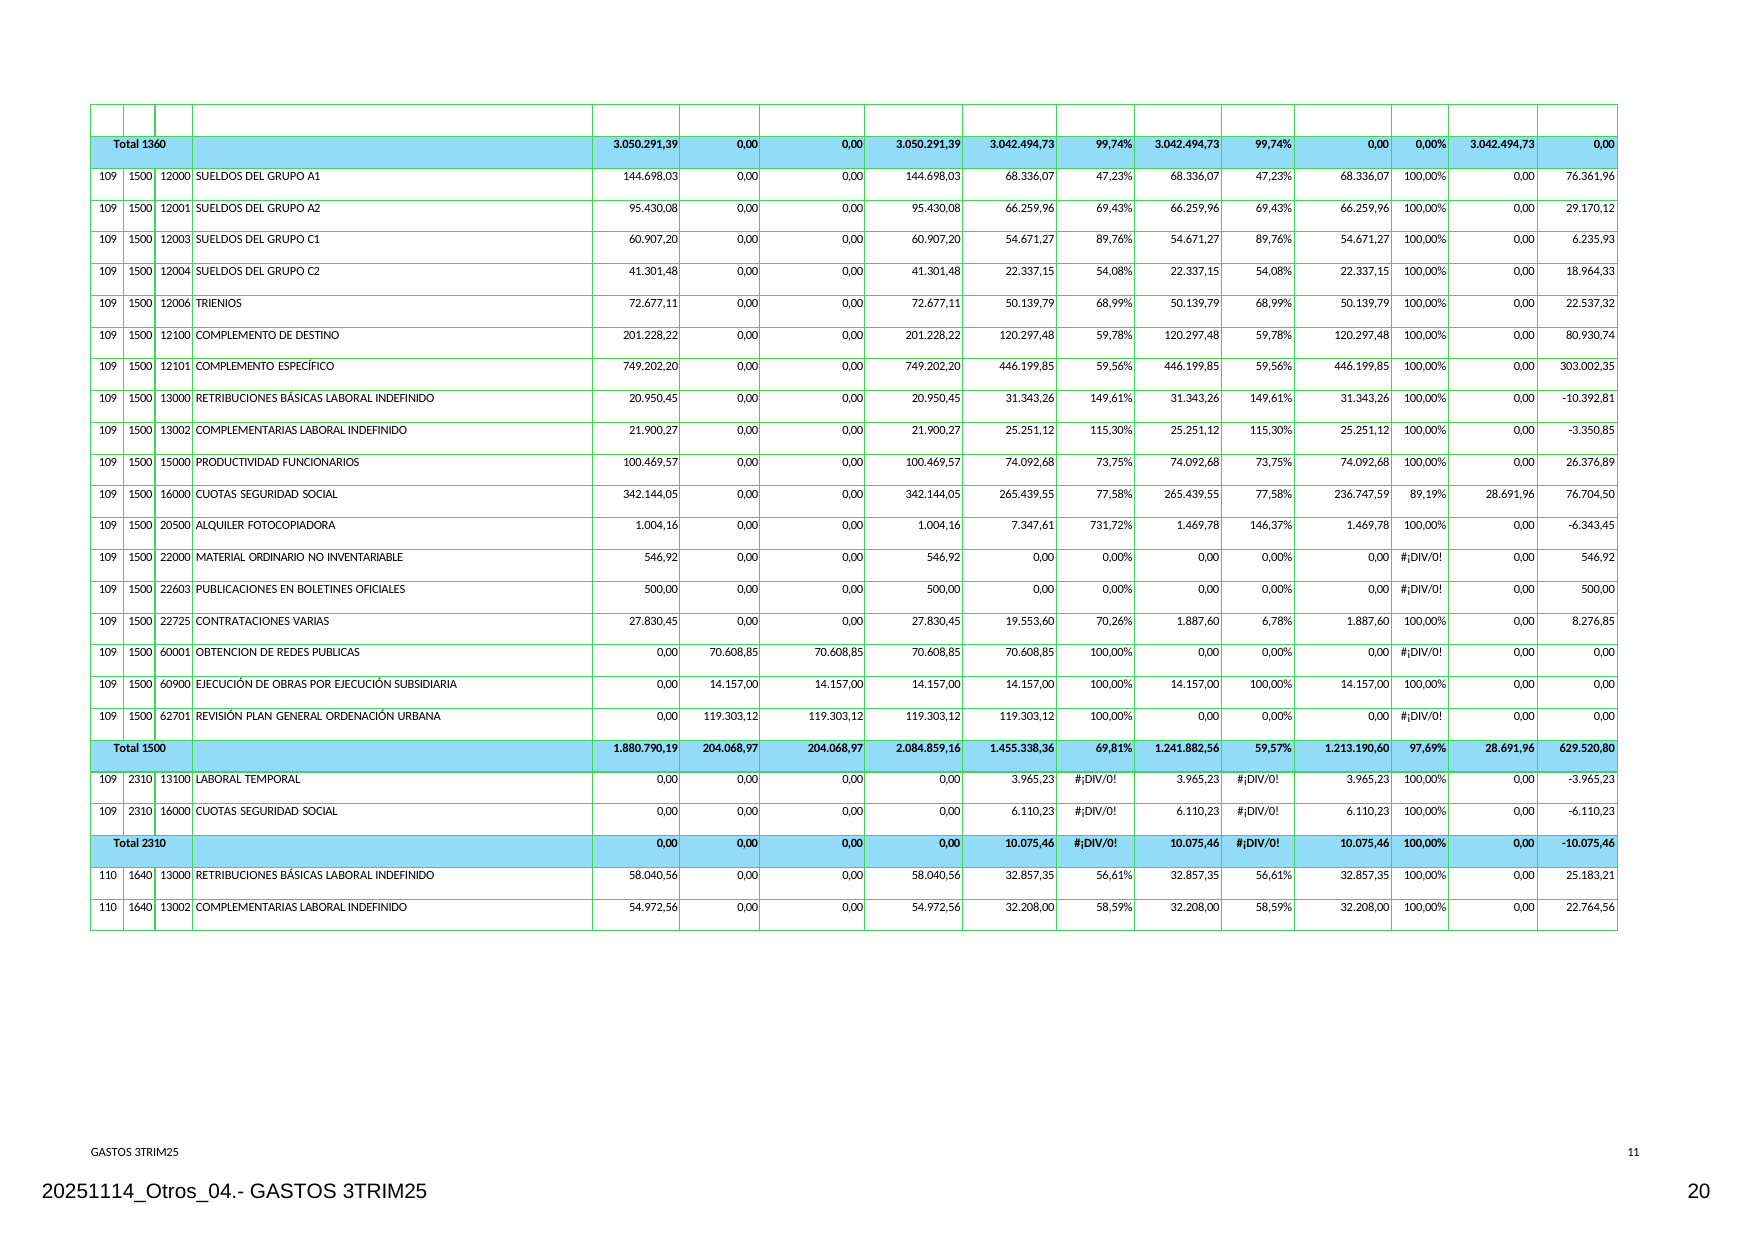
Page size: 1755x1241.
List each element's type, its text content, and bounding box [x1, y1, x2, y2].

table_cell 32.208,00 [1135, 900, 1221, 930]
table_cell SUELDOS DEL GRUPO A2 [193, 201, 592, 231]
table_cell 1500 [124, 296, 154, 327]
table_cell 100,00% [1392, 232, 1448, 263]
table_cell 70.608,85 [760, 645, 864, 676]
table_cell 0,00 [680, 201, 759, 231]
table_cell 8.276,85 [1538, 614, 1617, 644]
table_cell 97,69% [1392, 741, 1448, 771]
table_cell 749.202,20 [593, 359, 679, 390]
table_cell 25.251,12 [1295, 423, 1391, 454]
table_cell 0,00 [760, 486, 864, 517]
table_cell 109 [91, 804, 123, 835]
table_cell 0,00 [680, 804, 759, 835]
table_cell 0,00 [760, 264, 864, 295]
table_cell 119.303,12 [865, 709, 962, 740]
table_cell 342.144,05 [593, 486, 679, 517]
table_cell 1500 [124, 614, 154, 644]
table_cell COMPLEMENTARIAS LABORAL INDEFINIDO [193, 423, 592, 454]
table_cell LABORAL TEMPORAL [193, 773, 592, 803]
table_cell 0,00 [1538, 709, 1617, 740]
table_cell 14.157,00 [1295, 677, 1391, 708]
table_cell 109 [91, 486, 123, 517]
table_cell [593, 105, 679, 136]
table_cell 100.469,57 [865, 455, 962, 485]
table_cell 0,00 [1135, 709, 1221, 740]
table_cell #¡DIV/0! [1222, 773, 1294, 803]
table_cell 100,00% [1392, 391, 1448, 422]
table_cell 629.520,80 [1538, 741, 1617, 771]
table_cell [680, 105, 759, 136]
table_cell #¡DIV/0! [1222, 836, 1294, 867]
table_cell 0,00 [760, 391, 864, 422]
table_cell 446.199,85 [1135, 359, 1221, 390]
table_cell 149,61% [1222, 391, 1294, 422]
table_cell 1640 [124, 900, 154, 930]
table_cell 265.439,55 [963, 486, 1056, 517]
table_cell PUBLICACIONES EN BOLETINES OFICIALES [193, 582, 592, 613]
table_cell 12000 [156, 169, 192, 199]
table_cell [1295, 105, 1391, 136]
table_cell 60.907,20 [865, 232, 962, 263]
table_cell 109 [91, 773, 123, 803]
table_cell 0,00 [1449, 518, 1537, 549]
table_cell 0,00 [760, 137, 864, 168]
table_cell 54.972,56 [865, 900, 962, 930]
table_cell 12101 [156, 359, 192, 390]
table_cell 0,00 [680, 264, 759, 295]
table_cell 0,00 [1135, 645, 1221, 676]
table_cell 95.430,08 [593, 201, 679, 231]
table_cell 146,37% [1222, 518, 1294, 549]
table_cell 89,19% [1392, 486, 1448, 517]
table_cell 58.040,56 [865, 868, 962, 898]
table_cell 0,00 [963, 550, 1056, 581]
table_cell REVISIÓN PLAN GENERAL ORDENACIÓN URBANA [193, 709, 592, 740]
table_cell 546,92 [1538, 550, 1617, 581]
table_cell 59,56% [1057, 359, 1134, 390]
table_cell 109 [91, 264, 123, 295]
table_cell 10.075,46 [1295, 836, 1391, 867]
table_cell 0,00 [1449, 900, 1537, 930]
table_cell 69,81% [1057, 741, 1134, 771]
table_cell #¡DIV/0! [1392, 550, 1448, 581]
table_cell 73,75% [1222, 455, 1294, 485]
table_cell 100,00% [1392, 169, 1448, 199]
table_cell 15000 [156, 455, 192, 485]
table_cell 109 [91, 201, 123, 231]
table_cell 446.199,85 [1295, 359, 1391, 390]
table_cell 22.764,56 [1538, 900, 1617, 930]
table_cell 0,00 [680, 328, 759, 358]
table_cell 22.537,32 [1538, 296, 1617, 327]
table_cell 119.303,12 [963, 709, 1056, 740]
table_cell ALQUILER FOTOCOPIADORA [193, 518, 592, 549]
table_cell SUELDOS DEL GRUPO A1 [193, 169, 592, 199]
table_cell 109 [91, 296, 123, 327]
table_cell 60.907,20 [593, 232, 679, 263]
table_cell 0,00 [760, 359, 864, 390]
table_cell 31.343,26 [1135, 391, 1221, 422]
table_cell 109 [91, 328, 123, 358]
table_cell 68,99% [1222, 296, 1294, 327]
table_cell 0,00 [760, 201, 864, 231]
table_cell 28.691,96 [1449, 486, 1537, 517]
table_cell 54.972,56 [593, 900, 679, 930]
table_cell 0,00% [1222, 582, 1294, 613]
table_cell 25.251,12 [963, 423, 1056, 454]
table_cell 0,00 [1449, 677, 1537, 708]
table_cell 0,00 [760, 169, 864, 199]
table_cell 100,00% [1392, 518, 1448, 549]
table_cell 1500 [124, 201, 154, 231]
table_cell 1500 [124, 169, 154, 199]
table_cell 13100 [156, 773, 192, 803]
table_cell MATERIAL ORDINARIO NO INVENTARIABLE [193, 550, 592, 581]
table_cell [193, 836, 592, 867]
table_cell 0,00 [680, 232, 759, 263]
table_cell 0,00 [1449, 868, 1537, 898]
table_cell 110 [91, 900, 123, 930]
table_cell 6.110,23 [963, 804, 1056, 835]
table_cell 22603 [156, 582, 192, 613]
table_cell 54.671,27 [1135, 232, 1221, 263]
table_cell 1500 [124, 582, 154, 613]
table_cell 54,08% [1057, 264, 1134, 295]
table_cell 1.004,16 [593, 518, 679, 549]
table_cell 0,00 [680, 359, 759, 390]
table_cell -10.392,81 [1538, 391, 1617, 422]
table_cell 303.002,35 [1538, 359, 1617, 390]
table_cell #¡DIV/0! [1392, 582, 1448, 613]
table_cell 0,00 [760, 836, 864, 867]
table_cell [1135, 105, 1221, 136]
table_cell SUELDOS DEL GRUPO C2 [193, 264, 592, 295]
table_cell 100,00% [1057, 709, 1134, 740]
table_cell 20500 [156, 518, 192, 549]
table_cell 0,00 [680, 391, 759, 422]
table_cell 100,00% [1392, 804, 1448, 835]
table_cell 546,92 [865, 550, 962, 581]
table_cell 109 [91, 169, 123, 199]
table_cell 236.747,59 [1295, 486, 1391, 517]
table_cell [193, 137, 592, 168]
table_cell 0,00 [760, 582, 864, 613]
table_cell 54.671,27 [963, 232, 1056, 263]
table_cell 0,00 [1295, 582, 1391, 613]
table_cell SUELDOS DEL GRUPO C1 [193, 232, 592, 263]
table_cell 69,43% [1222, 201, 1294, 231]
table_cell 1500 [124, 677, 154, 708]
table_cell 0,00 [1449, 582, 1537, 613]
table_cell CUOTAS SEGURIDAD SOCIAL [193, 486, 592, 517]
table_cell 31.343,26 [963, 391, 1056, 422]
table_cell 0,00 [1449, 328, 1537, 358]
table_cell 0,00 [680, 868, 759, 898]
table_cell 100,00% [1392, 201, 1448, 231]
table_cell 100,00% [1392, 900, 1448, 930]
table_cell 66.259,96 [1135, 201, 1221, 231]
table_cell 56,61% [1057, 868, 1134, 898]
table_cell 2310 [124, 773, 154, 803]
table_cell #¡DIV/0! [1057, 773, 1134, 803]
table_cell 76.361,96 [1538, 169, 1617, 199]
table_cell 10.075,46 [963, 836, 1056, 867]
table_cell RETRIBUCIONES BÁSICAS LABORAL INDEFINIDO [193, 391, 592, 422]
table_cell 3.042.494,73 [963, 137, 1056, 168]
table_cell 110 [91, 868, 123, 898]
table_cell 1.887,60 [1135, 614, 1221, 644]
table_cell [1538, 105, 1617, 136]
table_cell 109 [91, 423, 123, 454]
table_cell 12004 [156, 264, 192, 295]
table_cell 68.336,07 [963, 169, 1056, 199]
table_cell 100,00% [1222, 677, 1294, 708]
table_cell 100,00% [1057, 677, 1134, 708]
table_cell 58,59% [1057, 900, 1134, 930]
table_cell 109 [91, 391, 123, 422]
table_cell 58,59% [1222, 900, 1294, 930]
table_cell 47,23% [1222, 169, 1294, 199]
table_cell 1.455.338,36 [963, 741, 1056, 771]
table_cell 109 [91, 518, 123, 549]
table_cell -10.075,46 [1538, 836, 1617, 867]
table_cell 3.050.291,39 [593, 137, 679, 168]
table_cell 25.183,21 [1538, 868, 1617, 898]
table_cell 342.144,05 [865, 486, 962, 517]
table_cell 109 [91, 645, 123, 676]
table_cell 0,00 [680, 582, 759, 613]
table_cell 0,00 [680, 137, 759, 168]
table_cell 6.110,23 [1295, 804, 1391, 835]
table_cell 16000 [156, 486, 192, 517]
table_cell 1.880.790,19 [593, 741, 679, 771]
table_cell 0,00 [1449, 359, 1537, 390]
table_cell 60001 [156, 645, 192, 676]
table_cell 109 [91, 614, 123, 644]
table_cell 73,75% [1057, 455, 1134, 485]
table_cell 0,00% [1392, 137, 1448, 168]
table_cell 201.228,22 [593, 328, 679, 358]
table_cell 27.830,45 [865, 614, 962, 644]
table_cell 21.900,27 [865, 423, 962, 454]
table_cell 0,00 [760, 296, 864, 327]
table_cell 14.157,00 [1135, 677, 1221, 708]
table_cell 1500 [124, 264, 154, 295]
table_cell 99,74% [1057, 137, 1134, 168]
table_cell 0,00 [593, 677, 679, 708]
table_cell 22000 [156, 550, 192, 581]
table_cell 0,00 [1295, 137, 1391, 168]
table_cell 41.301,48 [865, 264, 962, 295]
table_cell 100,00% [1392, 264, 1448, 295]
table_cell -3.350,85 [1538, 423, 1617, 454]
table_cell 0,00 [1449, 264, 1537, 295]
table_cell 1.887,60 [1295, 614, 1391, 644]
table_cell 1500 [124, 328, 154, 358]
table_cell [1449, 105, 1537, 136]
table_cell CUOTAS SEGURIDAD SOCIAL [193, 804, 592, 835]
table_cell 16000 [156, 804, 192, 835]
table_cell 0,00 [1449, 455, 1537, 485]
table_cell 109 [91, 677, 123, 708]
table_cell 22725 [156, 614, 192, 644]
table_cell 80.930,74 [1538, 328, 1617, 358]
table_cell 109 [91, 455, 123, 485]
table_cell [865, 105, 962, 136]
table_cell 7.347,61 [963, 518, 1056, 549]
table_cell 1500 [124, 645, 154, 676]
table_cell 47,23% [1057, 169, 1134, 199]
table_cell [193, 741, 592, 771]
table_cell 70.608,85 [963, 645, 1056, 676]
table_cell 22.337,15 [1295, 264, 1391, 295]
table_cell 54,08% [1222, 264, 1294, 295]
table_cell 70.608,85 [680, 645, 759, 676]
table_cell 100,00% [1392, 296, 1448, 327]
table_cell 0,00 [1449, 709, 1537, 740]
table_cell 0,00 [1538, 137, 1617, 168]
table_cell 32.857,35 [1295, 868, 1391, 898]
table_cell 0,00 [865, 804, 962, 835]
table_cell 62701 [156, 709, 192, 740]
table_cell 0,00 [760, 232, 864, 263]
table_cell 74.092,68 [963, 455, 1056, 485]
table_cell [156, 105, 192, 136]
table_cell 0,00 [865, 773, 962, 803]
table_cell Total 2310 [91, 836, 192, 867]
table_cell 109 [91, 709, 123, 740]
table_cell 74.092,68 [1135, 455, 1221, 485]
table_cell 13000 [156, 391, 192, 422]
table_cell Total 1360 [91, 137, 192, 168]
table_cell 68,99% [1057, 296, 1134, 327]
table_cell 12001 [156, 201, 192, 231]
table_cell 0,00% [1057, 550, 1134, 581]
table_cell 32.208,00 [963, 900, 1056, 930]
table_cell 59,56% [1222, 359, 1294, 390]
table_cell #¡DIV/0! [1392, 645, 1448, 676]
table_cell 100,00% [1392, 773, 1448, 803]
table_cell 0,00 [1449, 201, 1537, 231]
table_cell 13002 [156, 900, 192, 930]
table_cell OBTENCION DE REDES PUBLICAS [193, 645, 592, 676]
table_cell COMPLEMENTO DE DESTINO [193, 328, 592, 358]
table_cell 2.084.859,16 [865, 741, 962, 771]
table_cell TRIENIOS [193, 296, 592, 327]
table_cell 0,00 [1449, 645, 1537, 676]
table_cell 50.139,79 [963, 296, 1056, 327]
table_cell 69,43% [1057, 201, 1134, 231]
table_cell 89,76% [1222, 232, 1294, 263]
table_cell 0,00 [1135, 550, 1221, 581]
table_cell 72.677,11 [865, 296, 962, 327]
table_cell 12003 [156, 232, 192, 263]
table_cell 6.110,23 [1135, 804, 1221, 835]
table_cell 89,76% [1057, 232, 1134, 263]
table_cell 6.235,93 [1538, 232, 1617, 263]
table_cell -6.110,23 [1538, 804, 1617, 835]
table_cell 59,78% [1057, 328, 1134, 358]
table_cell 0,00 [1538, 677, 1617, 708]
table_cell 12100 [156, 328, 192, 358]
table_cell 0,00 [680, 614, 759, 644]
table_cell #¡DIV/0! [1222, 804, 1294, 835]
table_cell 29.170,12 [1538, 201, 1617, 231]
table_cell 14.157,00 [760, 677, 864, 708]
table_cell 0,00 [593, 645, 679, 676]
table_cell 0,00 [680, 169, 759, 199]
table_cell 0,00 [680, 296, 759, 327]
table_cell 3.965,23 [1135, 773, 1221, 803]
table_cell 0,00 [760, 773, 864, 803]
table_cell 68.336,07 [1135, 169, 1221, 199]
table_cell COMPLEMENTO ESPECÍFICO [193, 359, 592, 390]
table_cell 0,00 [1449, 836, 1537, 867]
table_cell 54.671,27 [1295, 232, 1391, 263]
table_cell 120.297,48 [963, 328, 1056, 358]
table_cell 204.068,97 [760, 741, 864, 771]
table_cell 115,30% [1222, 423, 1294, 454]
table_cell 59,57% [1222, 741, 1294, 771]
table_cell [760, 105, 864, 136]
table_cell 100,00% [1057, 645, 1134, 676]
table_cell #¡DIV/0! [1392, 709, 1448, 740]
table_cell 265.439,55 [1135, 486, 1221, 517]
table_cell 0,00 [593, 836, 679, 867]
table_cell 0,00 [1449, 391, 1537, 422]
table_cell [124, 105, 154, 136]
table_cell 25.251,12 [1135, 423, 1221, 454]
table_cell 1500 [124, 359, 154, 390]
table_cell 31.343,26 [1295, 391, 1391, 422]
table_cell 1500 [124, 455, 154, 485]
table_cell 3.965,23 [1295, 773, 1391, 803]
table_cell 13002 [156, 423, 192, 454]
table_cell 1500 [124, 391, 154, 422]
table_cell #¡DIV/0! [1057, 804, 1134, 835]
table_cell 0,00 [593, 773, 679, 803]
table_cell 3.050.291,39 [865, 137, 962, 168]
table_cell 0,00 [760, 804, 864, 835]
table_cell 0,00 [680, 455, 759, 485]
table_cell 66.259,96 [963, 201, 1056, 231]
table_cell 120.297,48 [1135, 328, 1221, 358]
table_cell Total 1500 [91, 741, 192, 771]
table_cell 546,92 [593, 550, 679, 581]
table_cell 0,00 [760, 900, 864, 930]
table_cell 1.213.190,60 [1295, 741, 1391, 771]
table_cell 100,00% [1392, 868, 1448, 898]
table_cell 1500 [124, 423, 154, 454]
table_cell 731,72% [1057, 518, 1134, 549]
table_cell 10.075,46 [1135, 836, 1221, 867]
table_cell 41.301,48 [593, 264, 679, 295]
table_cell RETRIBUCIONES BÁSICAS LABORAL INDEFINIDO [193, 868, 592, 898]
table_cell 0,00% [1222, 645, 1294, 676]
table_cell 0,00 [680, 836, 759, 867]
table_cell 50.139,79 [1295, 296, 1391, 327]
table_cell 0,00 [760, 868, 864, 898]
table_cell 74.092,68 [1295, 455, 1391, 485]
table_cell 0,00% [1222, 709, 1294, 740]
table_cell 100,00% [1392, 455, 1448, 485]
table_cell 1.241.882,56 [1135, 741, 1221, 771]
table_cell 0,00 [1449, 296, 1537, 327]
table_cell 100,00% [1392, 328, 1448, 358]
table_cell 99,74% [1222, 137, 1294, 168]
table_cell 22.337,15 [963, 264, 1056, 295]
table_cell 119.303,12 [680, 709, 759, 740]
table_cell 0,00 [680, 550, 759, 581]
table_cell 60900 [156, 677, 192, 708]
table_cell 119.303,12 [760, 709, 864, 740]
table_cell 66.259,96 [1296, 202, 1390, 230]
table_cell 0,00% [1057, 582, 1134, 613]
table_cell 749.202,20 [865, 359, 962, 390]
table_cell 500,00 [593, 582, 679, 613]
table_cell 13000 [156, 868, 192, 898]
table_cell 0,00 [680, 900, 759, 930]
table_cell 22.337,15 [1135, 264, 1221, 295]
table_cell 0,00 [593, 804, 679, 835]
table_cell 100,00% [1392, 677, 1448, 708]
table_cell 1500 [124, 518, 154, 549]
table_cell 1640 [124, 868, 154, 898]
table_cell 68.336,07 [1295, 169, 1391, 199]
table_cell 70.608,85 [865, 645, 962, 676]
table_cell 0,00 [760, 423, 864, 454]
table_cell 0,00 [1135, 582, 1221, 613]
table_cell 0,00 [680, 773, 759, 803]
table_cell EJECUCIÓN DE OBRAS POR EJECUCIÓN SUBSIDIARIA [193, 677, 592, 708]
table_cell 0,00 [1449, 614, 1537, 644]
table_cell 72.677,11 [593, 296, 679, 327]
table_cell 28.691,96 [1449, 741, 1537, 771]
table_cell 0,00 [1295, 709, 1391, 740]
table_cell 120.297,48 [1295, 328, 1391, 358]
table_cell 0,00 [680, 423, 759, 454]
table_cell 201.228,22 [865, 328, 962, 358]
table_cell 3.042.494,73 [1449, 137, 1537, 168]
table_cell PRODUCTIVIDAD FUNCIONARIOS [193, 455, 592, 485]
table_cell 0,00 [963, 582, 1056, 613]
table_cell [1057, 105, 1134, 136]
table_cell 0,00 [760, 455, 864, 485]
table_cell 0,00 [760, 614, 864, 644]
table_cell 14.157,00 [865, 677, 962, 708]
table_cell 77,58% [1057, 486, 1134, 517]
table_cell 76.704,50 [1538, 486, 1617, 517]
table_cell 0,00 [1449, 550, 1537, 581]
table_cell 100,00% [1392, 423, 1448, 454]
table_cell 0,00% [1222, 550, 1294, 581]
table_cell 26.376,89 [1538, 455, 1617, 485]
table_cell 0,00 [1449, 169, 1537, 199]
table_cell 59,78% [1222, 328, 1294, 358]
table_cell 14.157,00 [680, 677, 759, 708]
table_cell 0,00 [760, 550, 864, 581]
table_cell 109 [91, 232, 123, 263]
table_cell 77,58% [1222, 486, 1294, 517]
table_cell 100,00% [1392, 614, 1448, 644]
table_cell 27.830,45 [593, 614, 679, 644]
table_cell -3.965,23 [1538, 773, 1617, 803]
table_cell COMPLEMENTARIAS LABORAL INDEFINIDO [193, 900, 592, 930]
table_cell 56,61% [1222, 868, 1294, 898]
table_cell 1500 [124, 486, 154, 517]
table_cell 144.698,03 [865, 169, 962, 199]
table_cell 0,00 [680, 486, 759, 517]
table_cell 32.857,35 [1135, 868, 1221, 898]
table_cell 149,61% [1057, 391, 1134, 422]
table_cell 2310 [124, 804, 154, 835]
table_cell 1500 [124, 550, 154, 581]
table_cell 1.469,78 [1295, 518, 1391, 549]
table_cell 3.042.494,73 [1135, 137, 1221, 168]
table_cell 95.430,08 [865, 201, 962, 231]
table_cell 0,00 [1295, 550, 1391, 581]
table_cell 50.139,79 [1135, 296, 1221, 327]
table_cell 58.040,56 [593, 868, 679, 898]
table_cell [1392, 105, 1448, 136]
table_cell 100.469,57 [593, 455, 679, 485]
table_cell 0,00 [865, 836, 962, 867]
table_cell 0,00 [593, 709, 679, 740]
table_cell 204.068,97 [680, 741, 759, 771]
table_cell 0,00 [1449, 232, 1537, 263]
table_cell 6,78% [1222, 614, 1294, 644]
table_cell [91, 105, 123, 136]
table_cell 14.157,00 [963, 677, 1056, 708]
table_cell 0,00 [1449, 804, 1537, 835]
table_cell 0,00 [1449, 773, 1537, 803]
table_cell 0,00 [1449, 423, 1537, 454]
table_cell 100,00% [1392, 836, 1448, 867]
table_cell 500,00 [1538, 582, 1617, 613]
table_cell 0,00 [760, 328, 864, 358]
table_cell 20.950,45 [593, 391, 679, 422]
table_cell [1222, 105, 1294, 136]
table_cell 109 [91, 582, 123, 613]
table_cell 0,00 [1295, 645, 1391, 676]
table_cell -6.343,45 [1538, 518, 1617, 549]
table_cell [963, 105, 1056, 136]
table_cell 109 [91, 359, 123, 390]
table_cell 446.199,85 [963, 359, 1056, 390]
table_cell 19.553,60 [963, 614, 1056, 644]
table_cell #¡DIV/0! [1057, 836, 1134, 867]
table_cell 0,00 [1538, 645, 1617, 676]
table_cell 0,00 [760, 518, 864, 549]
table_cell 500,00 [865, 582, 962, 613]
table_cell 115,30% [1057, 423, 1134, 454]
table_cell 109 [91, 550, 123, 581]
table_cell [193, 105, 592, 136]
table_cell 18.964,33 [1538, 264, 1617, 295]
table_cell 144.698,03 [593, 169, 679, 199]
table_cell 32.208,00 [1295, 900, 1391, 930]
table_cell 21.900,27 [593, 423, 679, 454]
table_cell 1500 [124, 709, 154, 740]
table_cell 1.004,16 [865, 518, 962, 549]
table_cell CONTRATACIONES VARIAS [193, 614, 592, 644]
table_cell 0,00 [680, 518, 759, 549]
table_cell 12006 [156, 296, 192, 327]
table_cell 100,00% [1392, 359, 1448, 390]
table_cell 20.950,45 [865, 391, 962, 422]
table_cell 70,26% [1057, 614, 1134, 644]
table_cell 1500 [124, 232, 154, 263]
table_cell 32.857,35 [963, 868, 1056, 898]
table_cell 3.965,23 [963, 773, 1056, 803]
table_cell 1.469,78 [1135, 518, 1221, 549]
